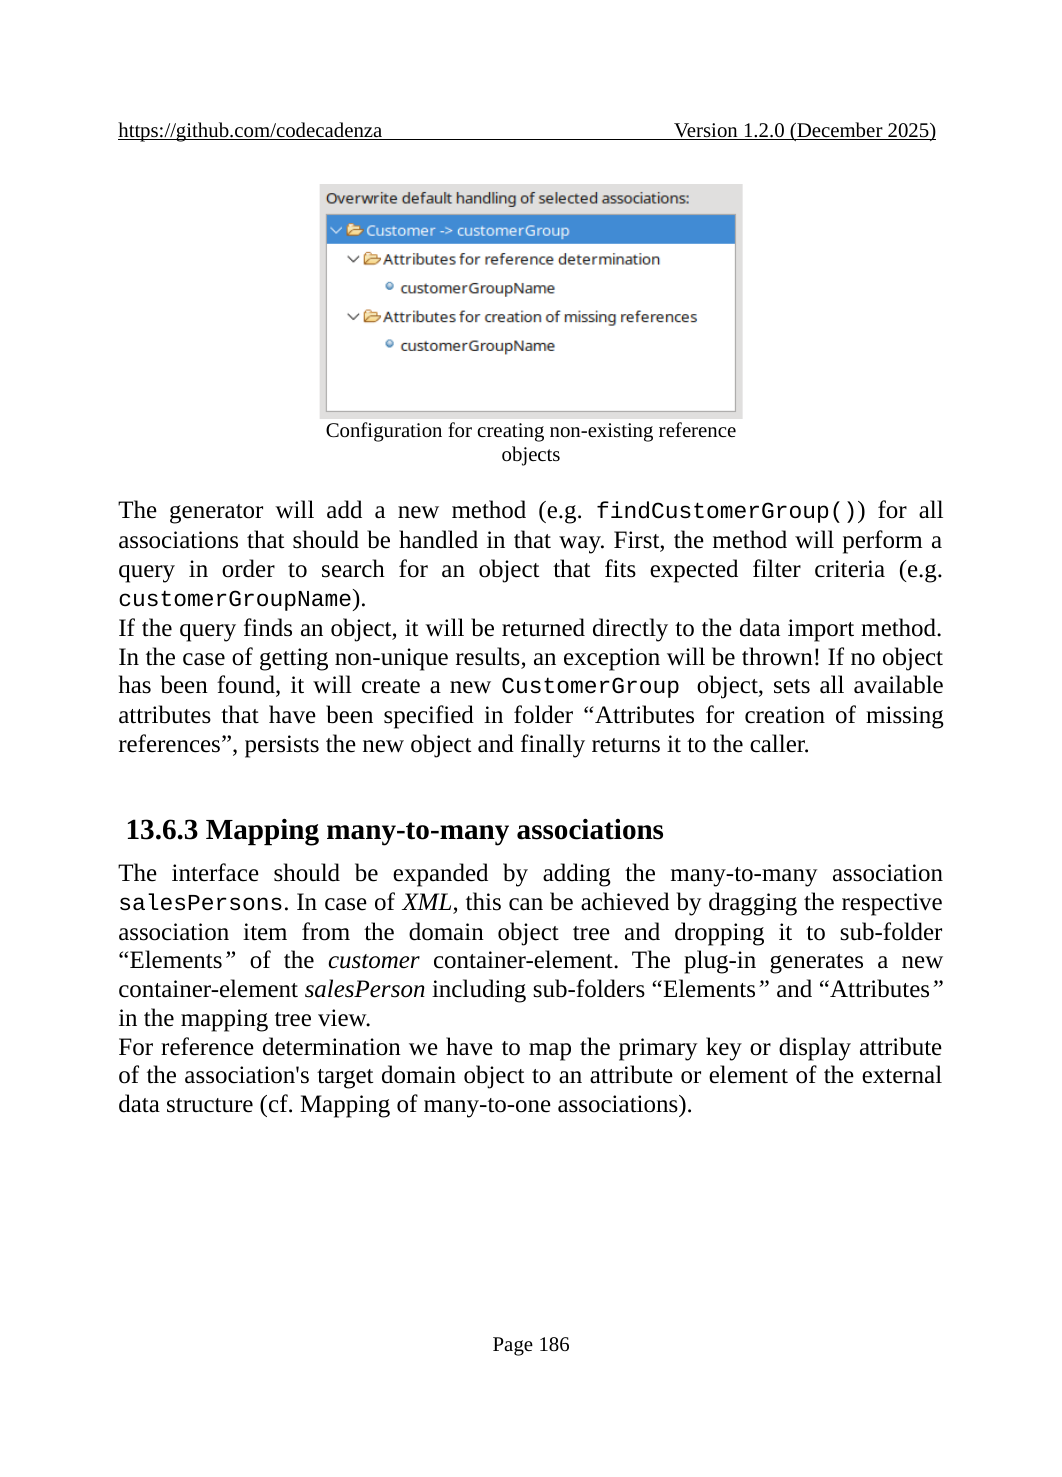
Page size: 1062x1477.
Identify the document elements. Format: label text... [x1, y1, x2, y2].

text For reference determination we have to map the primary key or display attribute of the association's target domain object to an attribute or element of the external data structure (cf. Mapping of many-to-one associations). [118, 1032, 944, 1118]
picture [319, 184, 743, 419]
text The generator will add a new method (e.g. findCustomerGroup()) for all associations that should be handled in that way. First, the method will perform a query in order to search for an object that fits expected filter criteria (e.g. customerGroupName). [118, 495, 944, 613]
text The interface should be expanded by adding the many-to-many association salesPersons. In case of XML, this can be achieved by dragging the respective association item from the domain object tree and dropping it to sub-folder “Elements” of the customer container-element. The plug-in generates a new container-element salesPerson including sub-folders “Elements” and “Attributes” in the mapping tree view. [118, 858, 944, 1032]
text If the query finds an object, it will be returned directly to the data import method. In the case of getting non-unique results, an exception will be thrown! If no object has been found, it will create a new CustomerGroup object, sets all available attributes that have been specified in folder “Attributes for creation of missing references”, persists the new object and finally returns it to the caller. [118, 613, 944, 758]
subtitle Mapping many-to-many associations [118, 812, 944, 845]
text Configuration for creating non-existing reference objects [319, 419, 742, 466]
